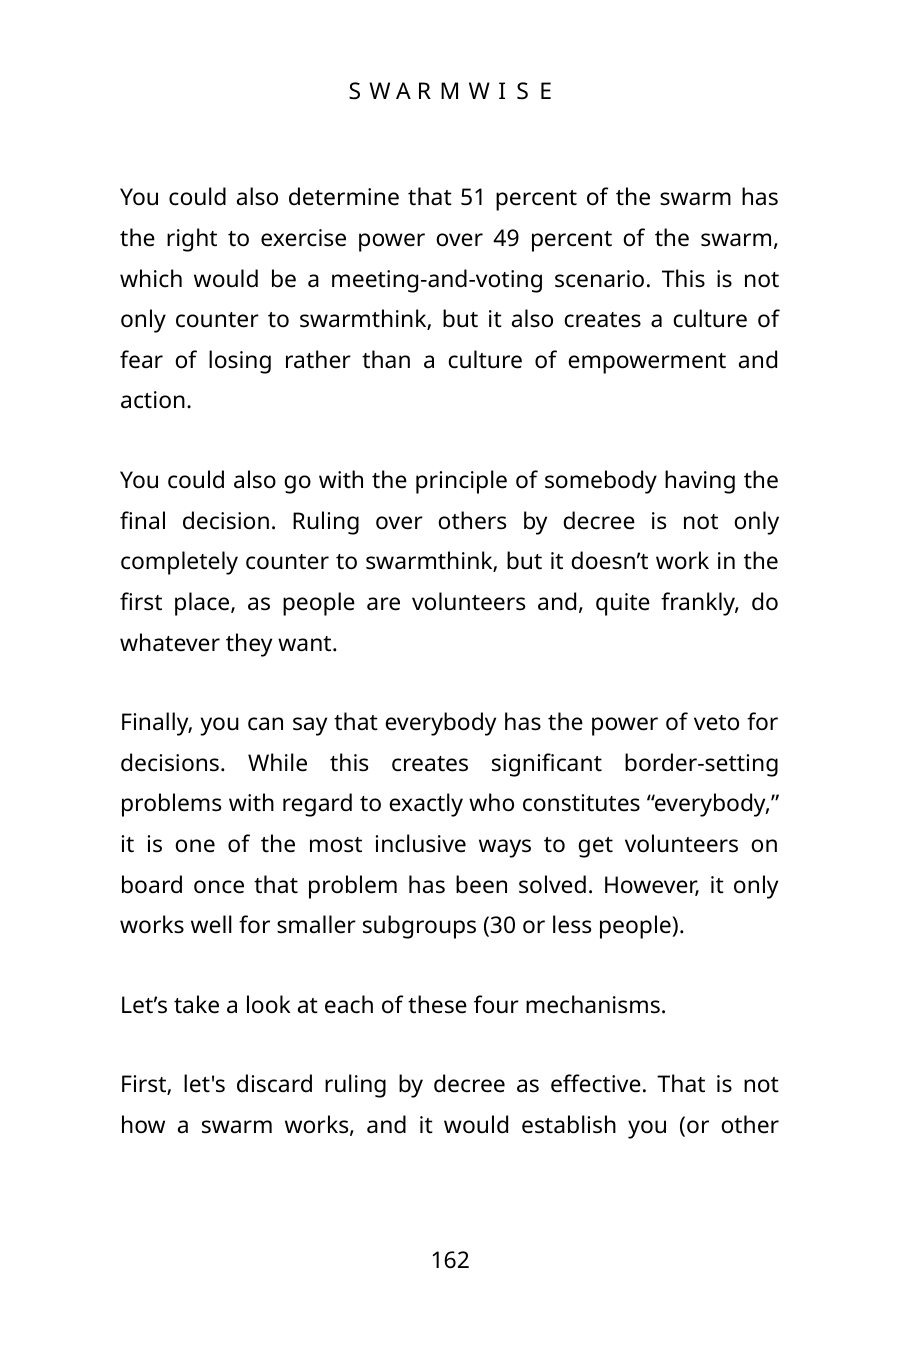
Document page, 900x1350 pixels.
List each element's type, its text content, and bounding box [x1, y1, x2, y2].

text You could also go with the principle of somebody having the final decision. Ruling over others by decree is not only completely counter to swarmthink, but it doesn’t work in the first place, as people are volunteers and, quite frankly, do whatever they want. [120, 464, 780, 658]
text Let’s take a look at each of these four mechanisms. [120, 989, 780, 1020]
text Finally, you can say that everybody has the power of veto for decisions. While this creates significant border-setting problems with regard to exactly who constitutes “everybody,” it is one of the most inclusive ways to get volunteers on board once that problem has been solved. However, it only works well for smaller subgroups (30 or less people). [120, 706, 780, 940]
text You could also determine that 51 percent of the swarm has the right to exercise power over 49 percent of the swarm, which would be a meeting-and-voting scenario. This is not only counter to swarmthink, but it also creates a culture of fear of losing rather than a culture of empowerment and action. [120, 181, 780, 416]
text First, let's discard ruling by decree as effective. That is not how a swarm works, and it would establish you (or other [120, 1068, 780, 1140]
